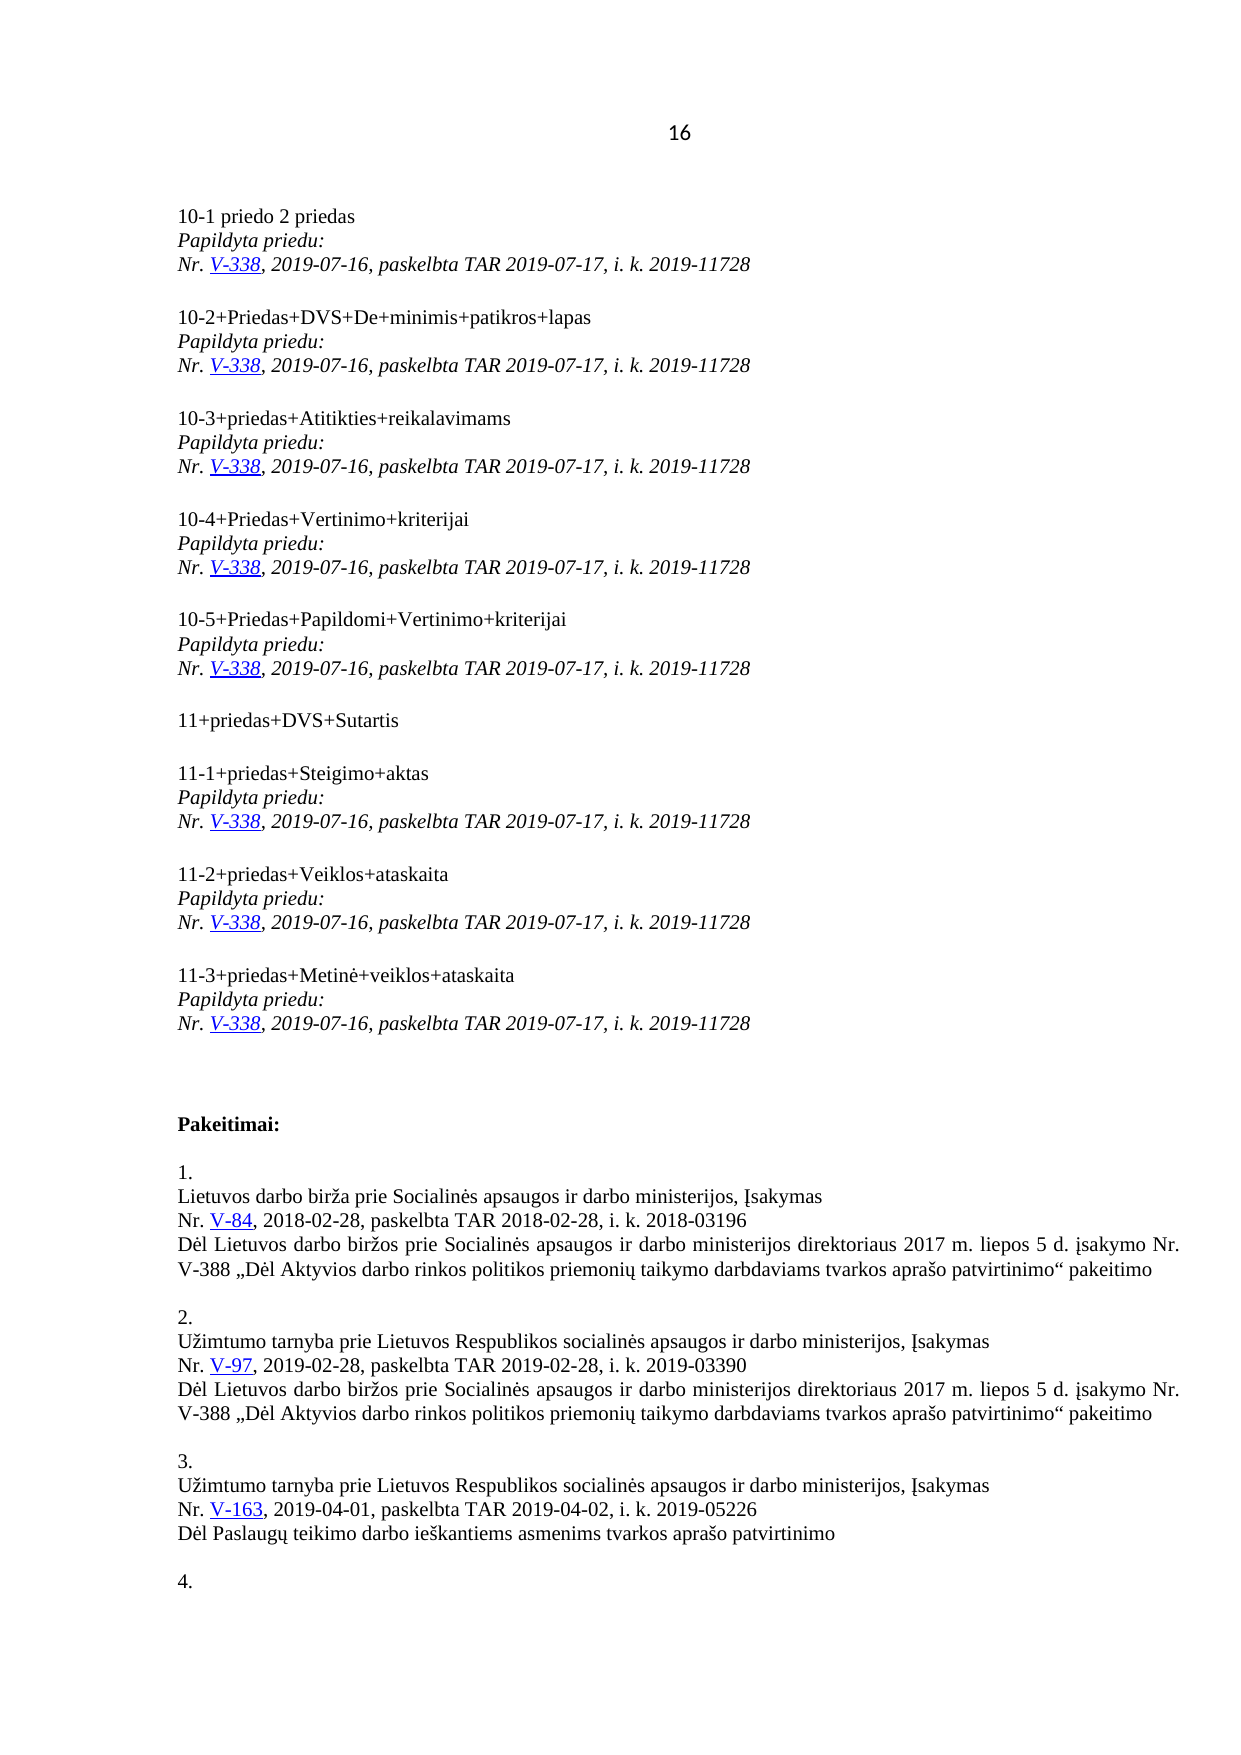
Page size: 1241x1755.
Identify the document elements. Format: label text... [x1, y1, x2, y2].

text Papildyta priedu: [177, 228, 1181, 252]
text Nr. V-338, 2019-07-16, paskelbta TAR 2019-07-17, i. k. 2019-11728 [177, 252, 1181, 276]
text Nr. V-338, 2019-07-16, paskelbta TAR 2019-07-17, i. k. 2019-11728 [177, 554, 1181, 579]
text 11+priedas+DVS+Sutartis [177, 708, 1181, 732]
text 2. [177, 1304, 1181, 1329]
text 11-1+priedas+Steigimo+aktas [177, 761, 1181, 785]
text 11-2+priedas+Veiklos+ataskaita [177, 862, 1181, 886]
text Papildyta priedu: [177, 329, 1181, 353]
text Dėl Lietuvos darbo biržos prie Socialinės apsaugos ir darbo ministerijos direktoriaus 2017 m. liepos 5 d. įsakymo Nr. V-388 „Dėl Aktyvios darbo rinkos politikos priemonių taikymo darbdaviams tvarkos aprašo patvirtinimo“ pakeitimo [177, 1232, 1181, 1281]
text Papildyta priedu: [177, 886, 1181, 910]
text 3. [177, 1449, 1181, 1473]
text Nr. V-338, 2019-07-16, paskelbta TAR 2019-07-17, i. k. 2019-11728 [177, 454, 1181, 478]
text Papildyta priedu: [177, 531, 1181, 554]
text 10-1 priedo 2 priedas [177, 204, 1181, 228]
text Papildyta priedu: [177, 785, 1181, 809]
text 10-5+Priedas+Papildomi+Vertinimo+kriterijai [177, 607, 1181, 631]
text Nr. V-338, 2019-07-16, paskelbta TAR 2019-07-17, i. k. 2019-11728 [177, 656, 1181, 679]
text 11-3+priedas+Metinė+veiklos+ataskaita [177, 963, 1181, 987]
text Nr. V-97, 2019-02-28, paskelbta TAR 2019-02-28, i. k. 2019-03390 [177, 1353, 1181, 1377]
text Nr. V-338, 2019-07-16, paskelbta TAR 2019-07-17, i. k. 2019-11728 [177, 1011, 1181, 1035]
text 1. [177, 1160, 1181, 1184]
text Papildyta priedu: [177, 987, 1181, 1011]
text 4. [177, 1569, 1181, 1593]
text Nr. V-338, 2019-07-16, paskelbta TAR 2019-07-17, i. k. 2019-11728 [177, 910, 1181, 934]
text Pakeitimai: [177, 1112, 1181, 1136]
text 10-3+priedas+Atitikties+reikalavimams [177, 406, 1181, 429]
text Lietuvos darbo birža prie Socialinės apsaugos ir darbo ministerijos, Įsakymas [177, 1184, 1181, 1208]
text Užimtumo tarnyba prie Lietuvos Respublikos socialinės apsaugos ir darbo ministerijos, Įsakymas [177, 1473, 1181, 1497]
text Papildyta priedu: [177, 631, 1181, 656]
text Nr. V-84, 2018-02-28, paskelbta TAR 2018-02-28, i. k. 2018-03196 [177, 1208, 1181, 1232]
text Papildyta priedu: [177, 429, 1181, 454]
text Užimtumo tarnyba prie Lietuvos Respublikos socialinės apsaugos ir darbo ministerijos, Įsakymas [177, 1329, 1181, 1353]
text Dėl Lietuvos darbo biržos prie Socialinės apsaugos ir darbo ministerijos direktoriaus 2017 m. liepos 5 d. įsakymo Nr. V-388 „Dėl Aktyvios darbo rinkos politikos priemonių taikymo darbdaviams tvarkos aprašo patvirtinimo“ pakeitimo [177, 1377, 1181, 1425]
text 10-4+Priedas+Vertinimo+kriterijai [177, 506, 1181, 531]
text Dėl Paslaugų teikimo darbo ieškantiems asmenims tvarkos aprašo patvirtinimo [177, 1521, 1181, 1545]
text Nr. V-163, 2019-04-01, paskelbta TAR 2019-04-02, i. k. 2019-05226 [177, 1497, 1181, 1521]
text Nr. V-338, 2019-07-16, paskelbta TAR 2019-07-17, i. k. 2019-11728 [177, 353, 1181, 377]
text Nr. V-338, 2019-07-16, paskelbta TAR 2019-07-17, i. k. 2019-11728 [177, 809, 1181, 833]
text 10-2+Priedas+DVS+De+minimis+patikros+lapas [177, 304, 1181, 329]
